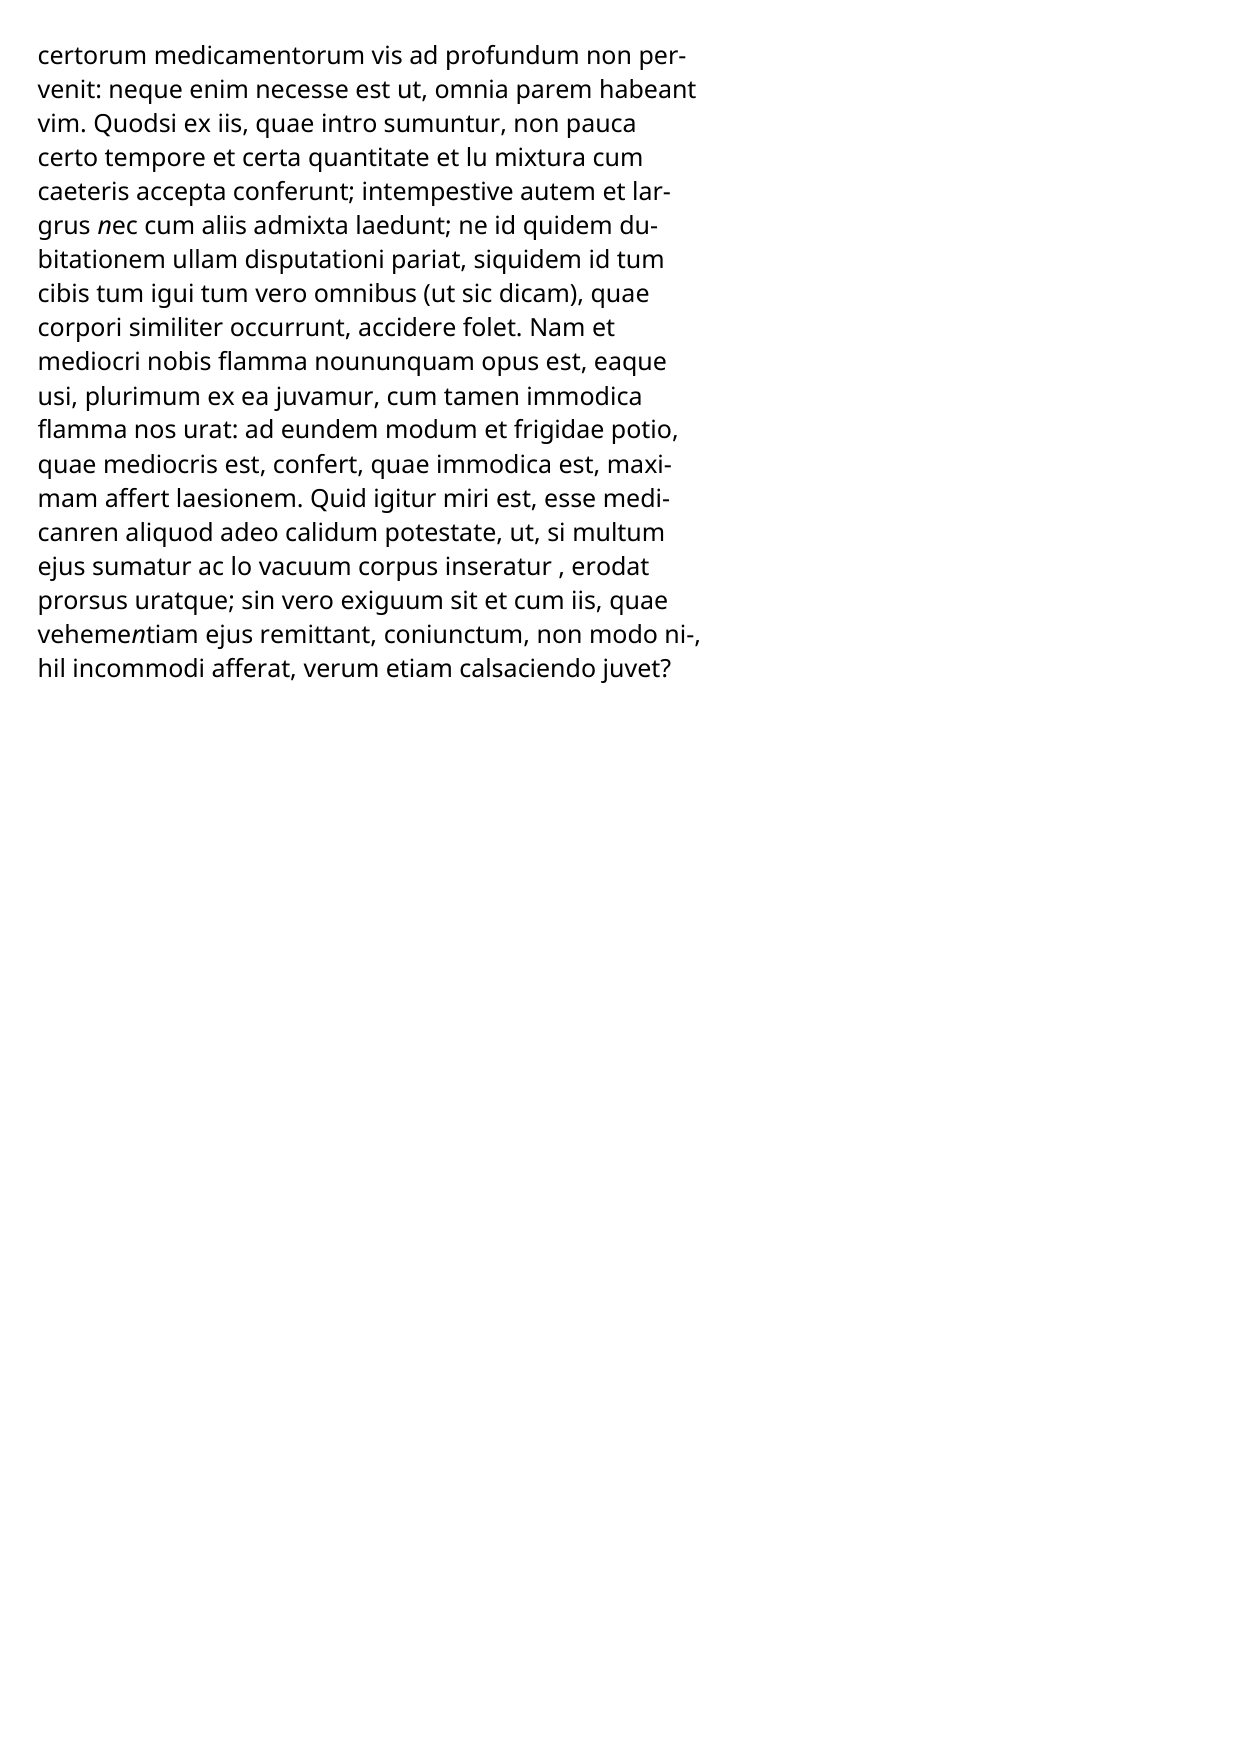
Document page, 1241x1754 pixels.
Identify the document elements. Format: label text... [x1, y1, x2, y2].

text certorum medicamentorum vis ad profundum non per- venit: neque enim necesse est ut, omnia parem habeant vim. Quodsi ex iis, quae intro sumuntur, non pauca certo tempore et certa quantitate et lu mixtura cum caeteris accepta conferunt; intempestive autem et lar- grus nec cum aliis admixta laedunt; ne id quidem du- bitationem ullam disputationi pariat, siquidem id tum cibis tum igui tum vero omnibus (ut sic dicam), quae corpori similiter occurrunt, accidere folet. Nam et mediocri nobis flamma noununquam opus est, eaque usi, plurimum ex ea juvamur, cum tamen immodica flamma nos urat: ad eundem modum et frigidae potio, quae mediocris est, confert, quae immodica est, maxi- mam affert laesionem. Quid igitur miri est, esse medi- canren aliquod adeo calidum potestate, ut, si multum ejus sumatur ac lo vacuum corpus inseratur , erodat prorsus uratque; sin vero exiguum sit et cum iis, quae vehementiam ejus remittant, coniunctum, non modo ni-, hil incommodi afferat, verum etiam calsaciendo juvet? [37, 37, 1203, 685]
